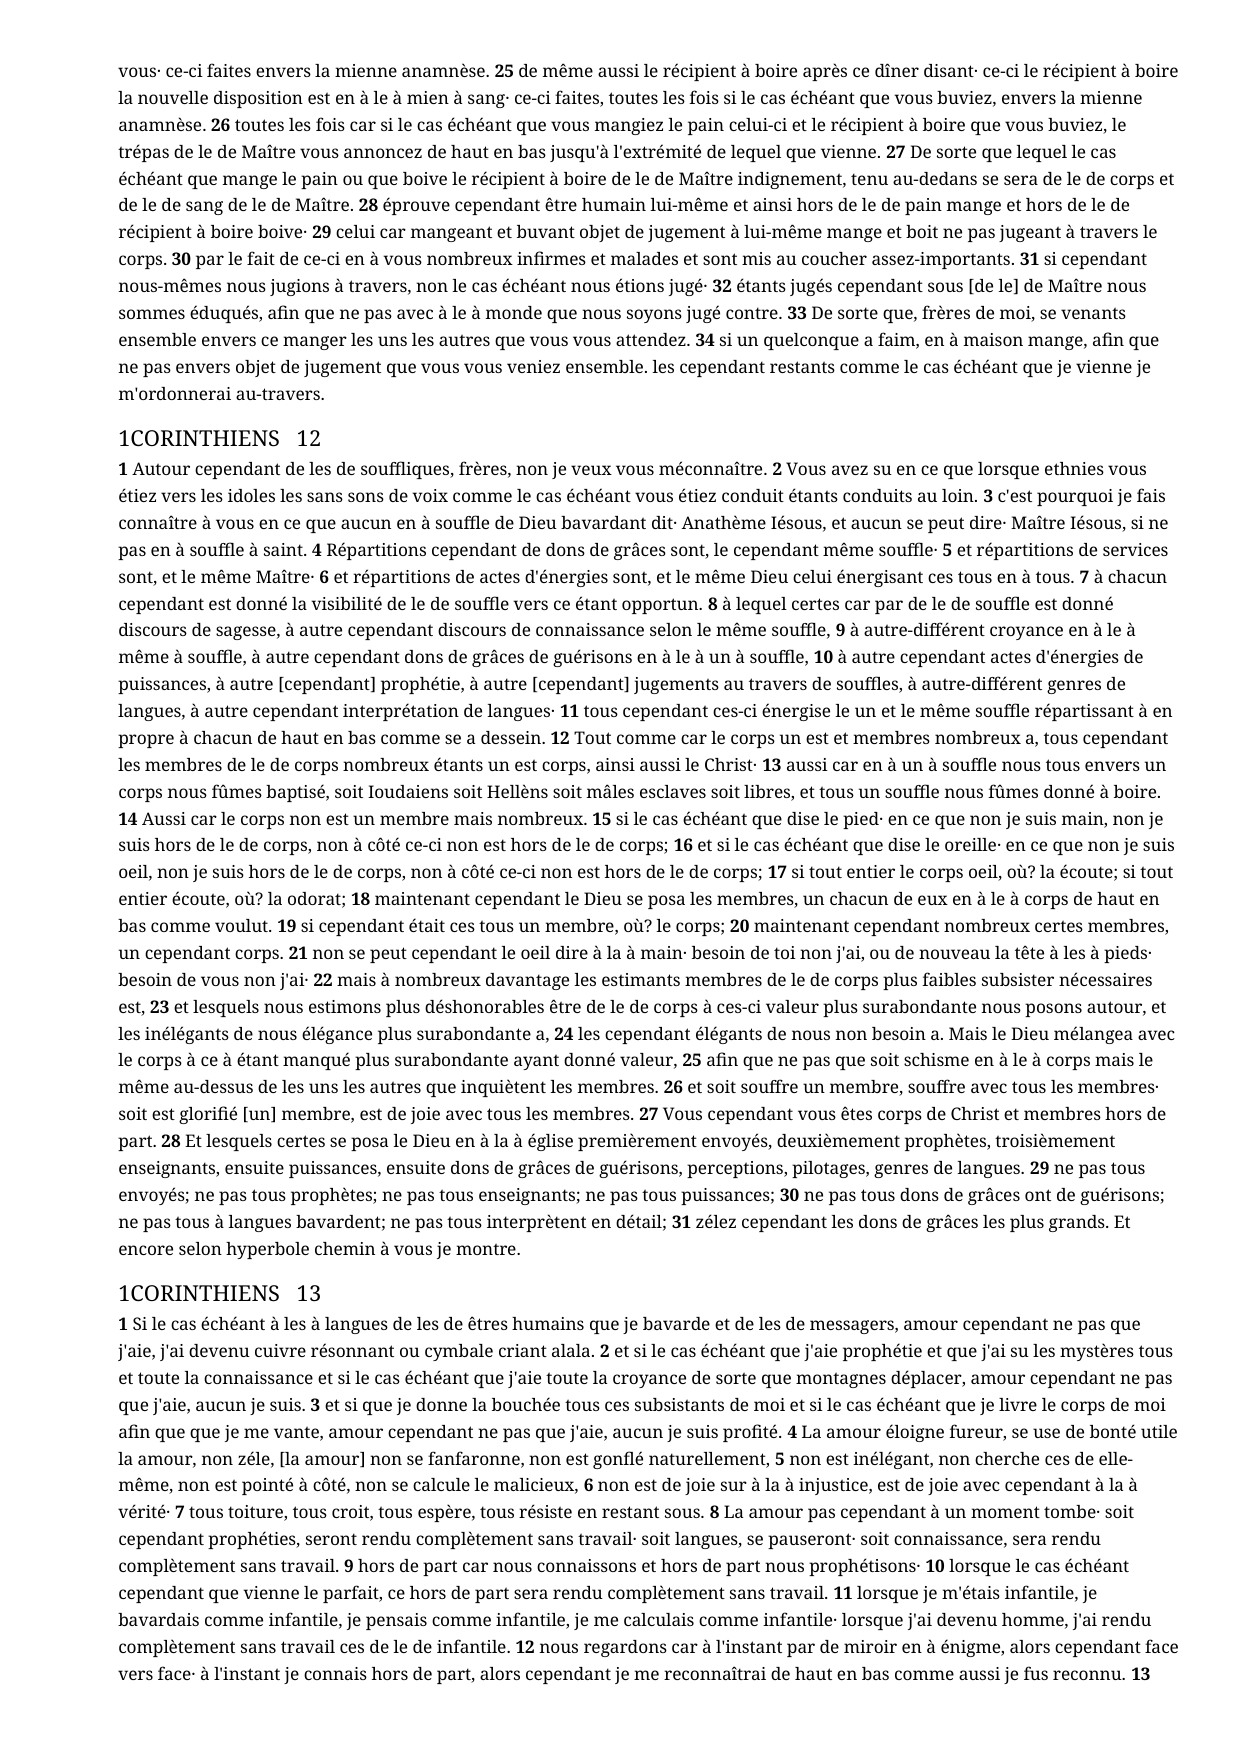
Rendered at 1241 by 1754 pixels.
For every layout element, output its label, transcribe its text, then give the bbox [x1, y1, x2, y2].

text 1 Si le cas échéant à les à langues de les de êtres humains que je bavarde et de les de messagers, amour cependant ne pas que j'aie, j'ai devenu cuivre résonnant ou cymbale criant alala. 2 et si le cas échéant que j'aie prophétie et que j'ai su les mystères tous et toute la connaissance et si le cas échéant que j'aie toute la croyance de sorte que montagnes déplacer, amour cependant ne pas que j'aie, aucun je suis. 3 et si que je donne la bouchée tous ces subsistants de moi et si le cas échéant que je livre le corps de moi afin que que je me vante, amour cependant ne pas que j'aie, aucun je suis profité. 4 La amour éloigne fureur, se use de bonté utile la amour, non zéle, [la amour] non se fanfaronne, non est gonflé naturellement, 5 non est inélégant, non cherche ces de elle-même, non est pointé à côté, non se calcule le malicieux, 6 non est de joie sur à la à injustice, est de joie avec cependant à la à vérité· 7 tous toiture, tous croit, tous espère, tous résiste en restant sous. 8 La amour pas cependant à un moment tombe· soit cependant prophéties, seront rendu complètement sans travail· soit langues, se pauseront· soit connaissance, sera rendu complètement sans travail. 9 hors de part car nous connaissons et hors de part nous prophétisons· 10 lorsque le cas échéant cependant que vienne le parfait, ce hors de part sera rendu complètement sans travail. 11 lorsque je m'étais infantile, je bavardais comme infantile, je pensais comme infantile, je me calculais comme infantile· lorsque j'ai devenu homme, j'ai rendu complètement sans travail ces de le de infantile. 12 nous regardons car à l'instant par de miroir en à énigme, alors cependant face vers face· à l'instant je connais hors de part, alors cependant je me reconnaîtrai de haut en bas comme aussi je fus reconnu. 13 [118, 1312, 1181, 1685]
text 1 Autour cependant de les de souffliques, frères, non je veux vous méconnaître. 2 Vous avez su en ce que lorsque ethnies vous étiez vers les idoles les sans sons de voix comme le cas échéant vous étiez conduit étants conduits au loin. 3 c'est pourquoi je fais connaître à vous en ce que aucun en à souffle de Dieu bavardant dit· Anathème Iésous, et aucun se peut dire· Maître Iésous, si ne pas en à souffle à saint. 4 Répartitions cependant de dons de grâces sont, le cependant même souffle· 5 et répartitions de services sont, et le même Maître· 6 et répartitions de actes d'énergies sont, et le même Dieu celui énergisant ces tous en à tous. 7 à chacun cependant est donné la visibilité de le de souffle vers ce étant opportun. 8 à lequel certes car par de le de souffle est donné discours de sagesse, à autre cependant discours de connaissance selon le même souffle, 9 à autre-différent croyance en à le à même à souffle, à autre cependant dons de grâces de guérisons en à le à un à souffle, 10 à autre cependant actes d'énergies de puissances, à autre [cependant] prophétie, à autre [cependant] jugements au travers de souffles, à autre-différent genres de langues, à autre cependant interprétation de langues· 11 tous cependant ces-ci énergise le un et le même souffle répartissant à en propre à chacun de haut en bas comme se a dessein. 12 Tout comme car le corps un est et membres nombreux a, tous cependant les membres de le de corps nombreux étants un est corps, ainsi aussi le Christ· 13 aussi car en à un à souffle nous tous envers un corps nous fûmes baptisé, soit Ioudaiens soit Hellèns soit mâles esclaves soit libres, et tous un souffle nous fûmes donné à boire. 14 Aussi car le corps non est un membre mais nombreux. 15 si le cas échéant que dise le pied· en ce que non je suis main, non je suis hors de le de corps, non à côté ce-ci non est hors de le de corps; 16 et si le cas échéant que dise le oreille· en ce que non je suis oeil, non je suis hors de le de corps, non à côté ce-ci non est hors de le de corps; 17 si tout entier le corps oeil, où? la écoute; si tout entier écoute, où? la odorat; 18 maintenant cependant le Dieu se posa les membres, un chacun de eux en à le à corps de haut en bas comme voulut. 19 si cependant était ces tous un membre, où? le corps; 20 maintenant cependant nombreux certes membres, un cependant corps. 21 non se peut cependant le oeil dire à la à main· besoin de toi non j'ai, ou de nouveau la tête à les à pieds· besoin de vous non j'ai· 22 mais à nombreux davantage les estimants membres de le de corps plus faibles subsister nécessaires est, 23 et lesquels nous estimons plus déshonorables être de le de corps à ces-ci valeur plus surabondante nous posons autour, et les inélégants de nous élégance plus surabondante a, 24 les cependant élégants de nous non besoin a. Mais le Dieu mélangea avec le corps à ce à étant manqué plus surabondante ayant donné valeur, 25 afin que ne pas que soit schisme en à le à corps mais le même au-dessus de les uns les autres que inquiètent les membres. 26 et soit souffre un membre, souffre avec tous les membres· soit est glorifié [un] membre, est de joie avec tous les membres. 27 Vous cependant vous êtes corps de Christ et membres hors de part. 28 Et lesquels certes se posa le Dieu en à la à église premièrement envoyés, deuxièmement prophètes, troisièmement enseignants, ensuite puissances, ensuite dons de grâces de guérisons, perceptions, pilotages, genres de langues. 29 ne pas tous envoyés; ne pas tous prophètes; ne pas tous enseignants; ne pas tous puissances; 30 ne pas tous dons de grâces ont de guérisons; ne pas tous à langues bavardent; ne pas tous interprètent en détail; 31 zélez cependant les dons de grâces les plus grands. Et encore selon hyperbole chemin à vous je montre. [118, 457, 1181, 1260]
text vous· ce-ci faites envers la mienne anamnèse. 25 de même aussi le récipient à boire après ce dîner disant· ce-ci le récipient à boire la nouvelle disposition est en à le à mien à sang· ce-ci faites, toutes les fois si le cas échéant que vous buviez, envers la mienne anamnèse. 26 toutes les fois car si le cas échéant que vous mangiez le pain celui-ci et le récipient à boire que vous buviez, le trépas de le de Maître vous annoncez de haut en bas jusqu'à l'extrémité de lequel que vienne. 27 De sorte que lequel le cas échéant que mange le pain ou que boive le récipient à boire de le de Maître indignement, tenu au-dedans se sera de le de corps et de le de sang de le de Maître. 28 éprouve cependant être humain lui-même et ainsi hors de le de pain mange et hors de le de récipient à boire boive· 29 celui car mangeant et buvant objet de jugement à lui-même mange et boit ne pas jugeant à travers le corps. 30 par le fait de ce-ci en à vous nombreux infirmes et malades et sont mis au coucher assez-importants. 31 si cependant nous-mêmes nous jugions à travers, non le cas échéant nous étions jugé· 32 étants jugés cependant sous [de le] de Maître nous sommes éduqués, afin que ne pas avec à le à monde que nous soyons jugé contre. 33 De sorte que, frères de moi, se venants ensemble envers ce manger les uns les autres que vous vous attendez. 34 si un quelconque a faim, en à maison mange, afin que ne pas envers objet de jugement que vous vous veniez ensemble. les cependant restants comme le cas échéant que je vienne je m'ordonnerai au-travers. [118, 59, 1181, 405]
text 1CORINTHIENS 13 [118, 1278, 1181, 1308]
text 1CORINTHIENS 12 [118, 423, 1181, 453]
